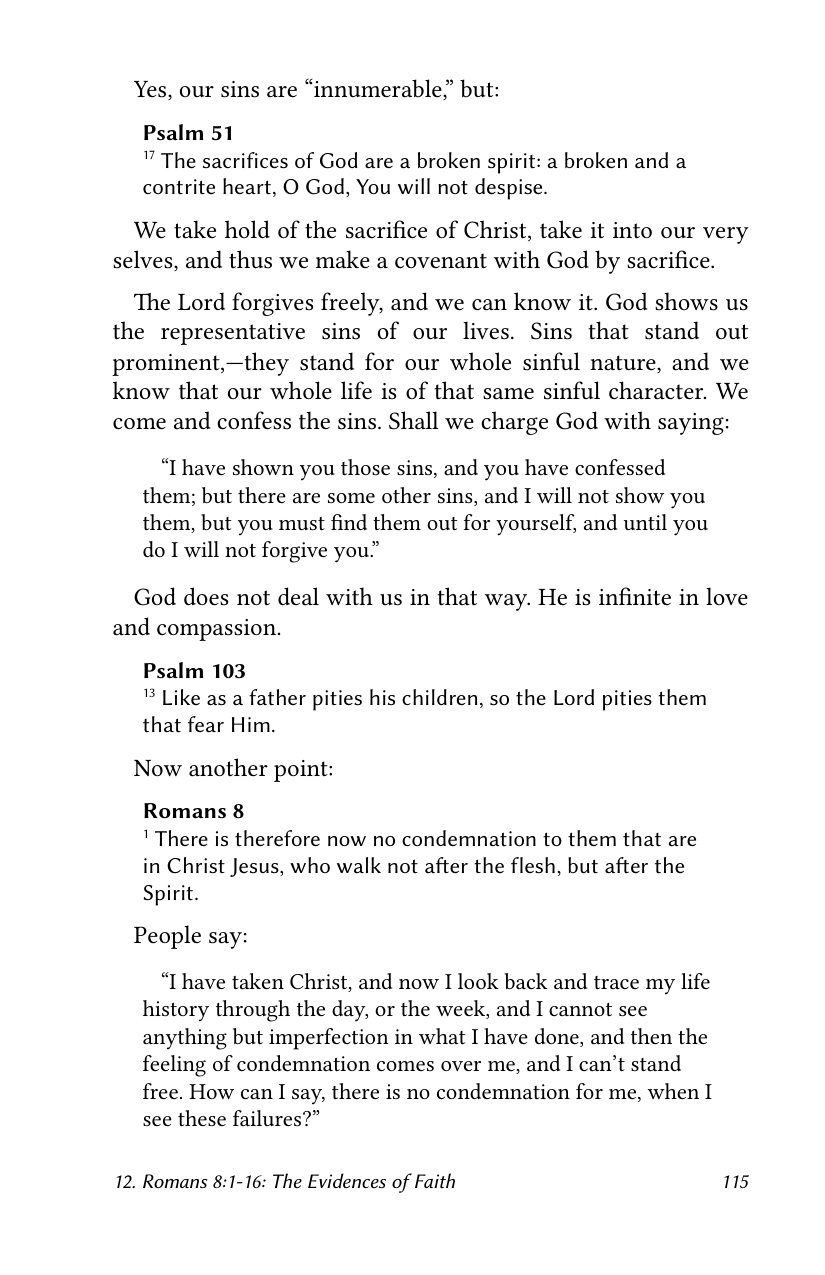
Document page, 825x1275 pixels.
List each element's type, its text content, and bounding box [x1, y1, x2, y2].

text Yes, our sins are “innumerable,” but: [112, 75, 750, 103]
text “I have taken Christ, and now I look back and trace my life history through the day, or the week, and I cannot see anything but imperfection in what I have done, and then the feeling of condemnation comes over me, and I can’t stand free. How can I say, there is no condemnation for me, when I see these failures?” [142, 969, 720, 1132]
text 13 Like as a father pities his children, so the Lord pities them that fear Him. [142, 685, 720, 738]
text Psalm 51 [142, 120, 750, 146]
text People say: [112, 921, 750, 949]
text Now another point: [112, 753, 750, 782]
text 1 There is therefore now no condemnation to them that are in Christ Jesus, who walk not after the flesh, but after the Spirit. [142, 826, 720, 906]
text Romans 8 [142, 798, 750, 824]
text The Lord forgives freely, and we can know it. God shows us the representative sins of our lives. Sins that stand out prominent,—they stand for our whole sinful nature, and we know that our whole life is of that same sinful character. We come and confess the sins. Shall we charge God with saying: [112, 288, 750, 436]
text God does not deal with us in that way. He is infinite in love and compassion. [112, 583, 750, 641]
text We take hold of the sacrifice of Christ, take it into our very selves, and thus we make a covenant with God by sacrifice. [112, 216, 750, 274]
text “I have shown you those sins, and you have confessed them; but there are some other sins, and I will not show you them, but you must find them out for yourself, and until you do I will not forgive you.” [142, 455, 720, 563]
text Psalm 103 [142, 658, 750, 684]
text 17 The sacrifices of God are a broken spirit: a broken and a contrite heart, O God, You will not despise. [142, 147, 720, 200]
